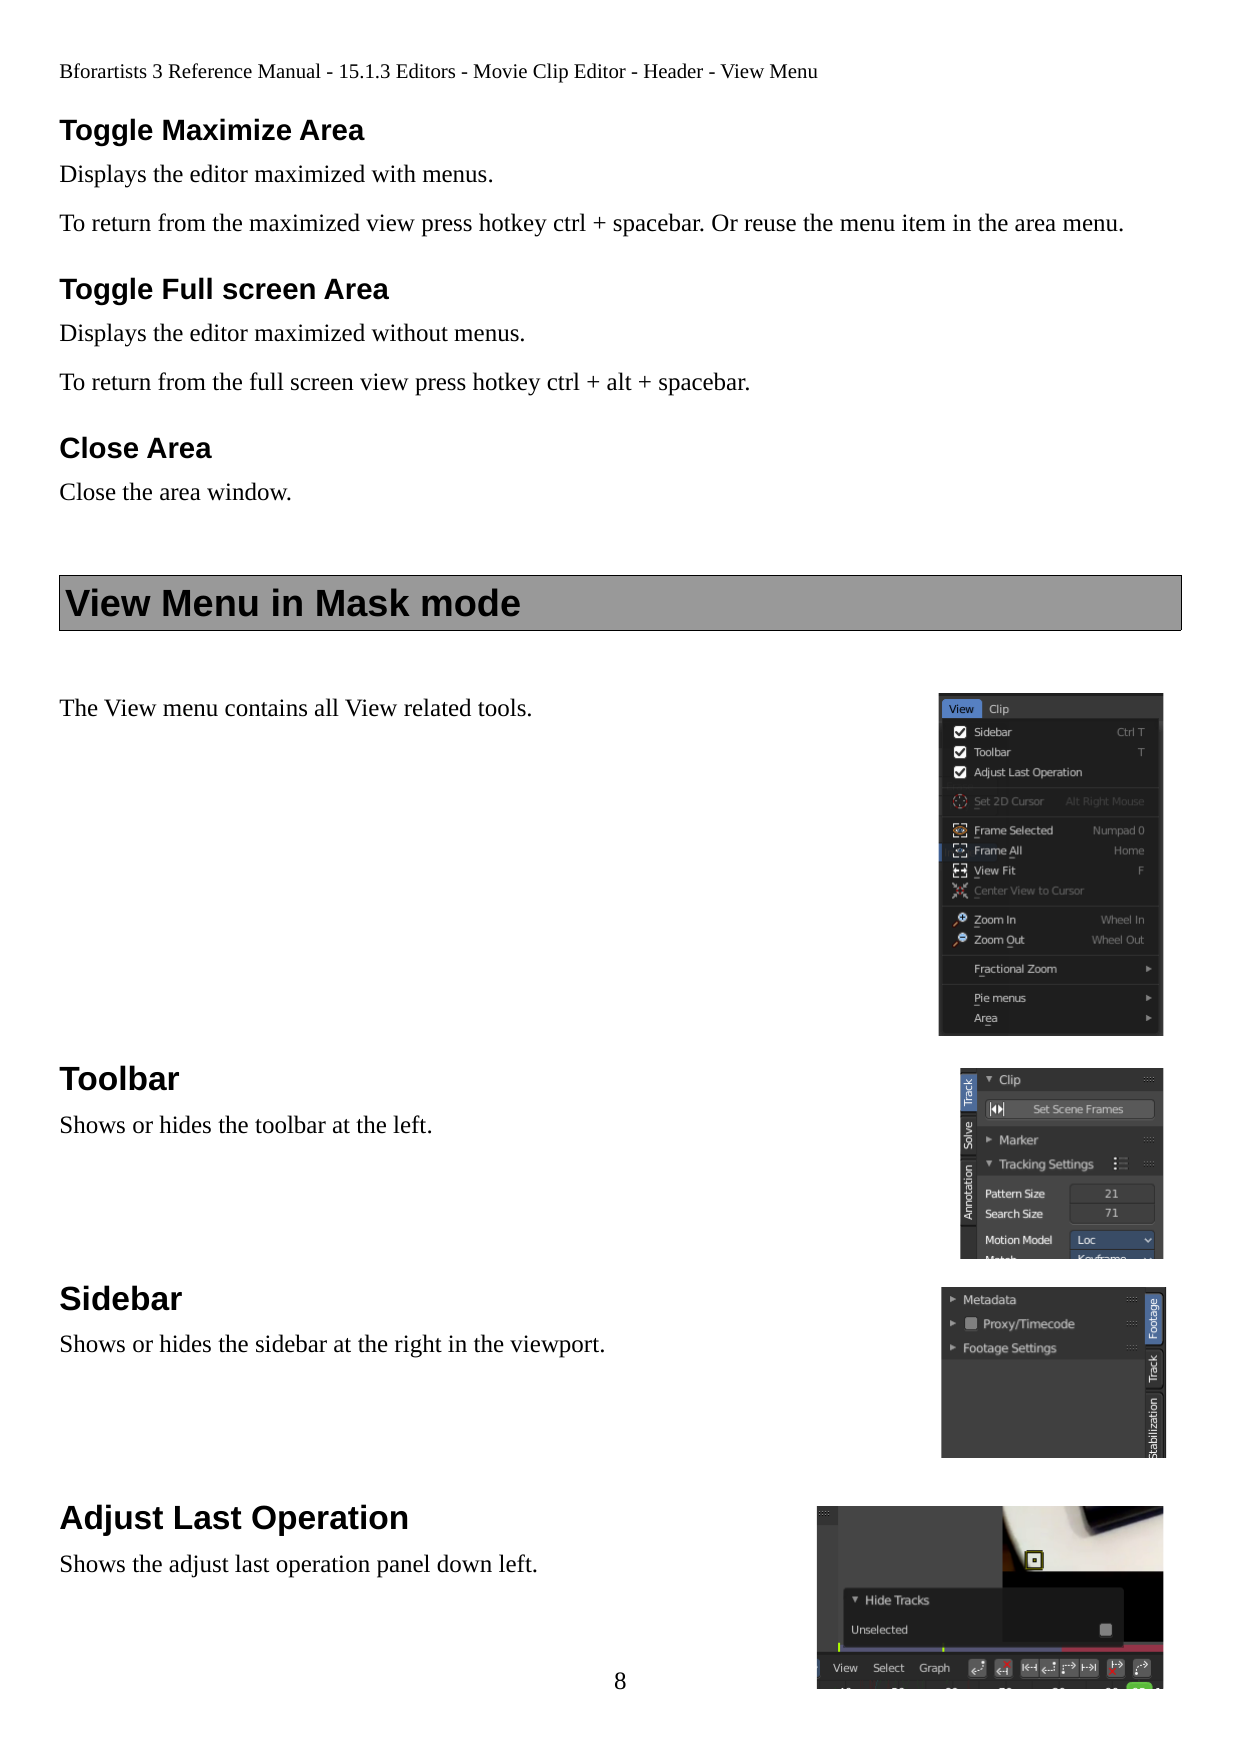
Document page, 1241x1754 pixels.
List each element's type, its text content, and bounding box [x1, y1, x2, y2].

subtitle Toggle Maximize Area [59, 113, 1181, 146]
subtitle Close Area [59, 431, 1181, 464]
subtitle Toggle Full screen Area [59, 272, 1181, 305]
text Shows the adjust last operation panel down left. [59, 1549, 816, 1577]
text Displays the editor maximized with menus. [59, 159, 1181, 188]
text To return from the full screen view press hotkey ctrl + alt + spacebar. [59, 367, 1181, 396]
picture [938, 693, 1164, 1036]
picture [941, 1287, 1167, 1458]
table_header View Menu in Mask mode [60, 576, 1181, 630]
text To return from the maximized view press hotkey ctrl + spacebar. Or reuse the menu item in the area menu. [59, 208, 1181, 237]
text Displays the editor maximized without menus. [59, 318, 1181, 347]
picture [816, 1506, 1164, 1689]
text Shows or hides the sidebar at the right in the viewport. [59, 1329, 941, 1358]
picture [960, 1068, 1164, 1259]
text The View menu contains all View related tools. [59, 693, 938, 722]
text Close the area window. [59, 477, 1181, 506]
subtitle Sidebar [59, 1278, 1181, 1317]
subtitle Adjust Last Operation [59, 1498, 1181, 1536]
text Shows or hides the toolbar at the left. [59, 1110, 960, 1139]
subtitle Toolbar [59, 1059, 1181, 1098]
